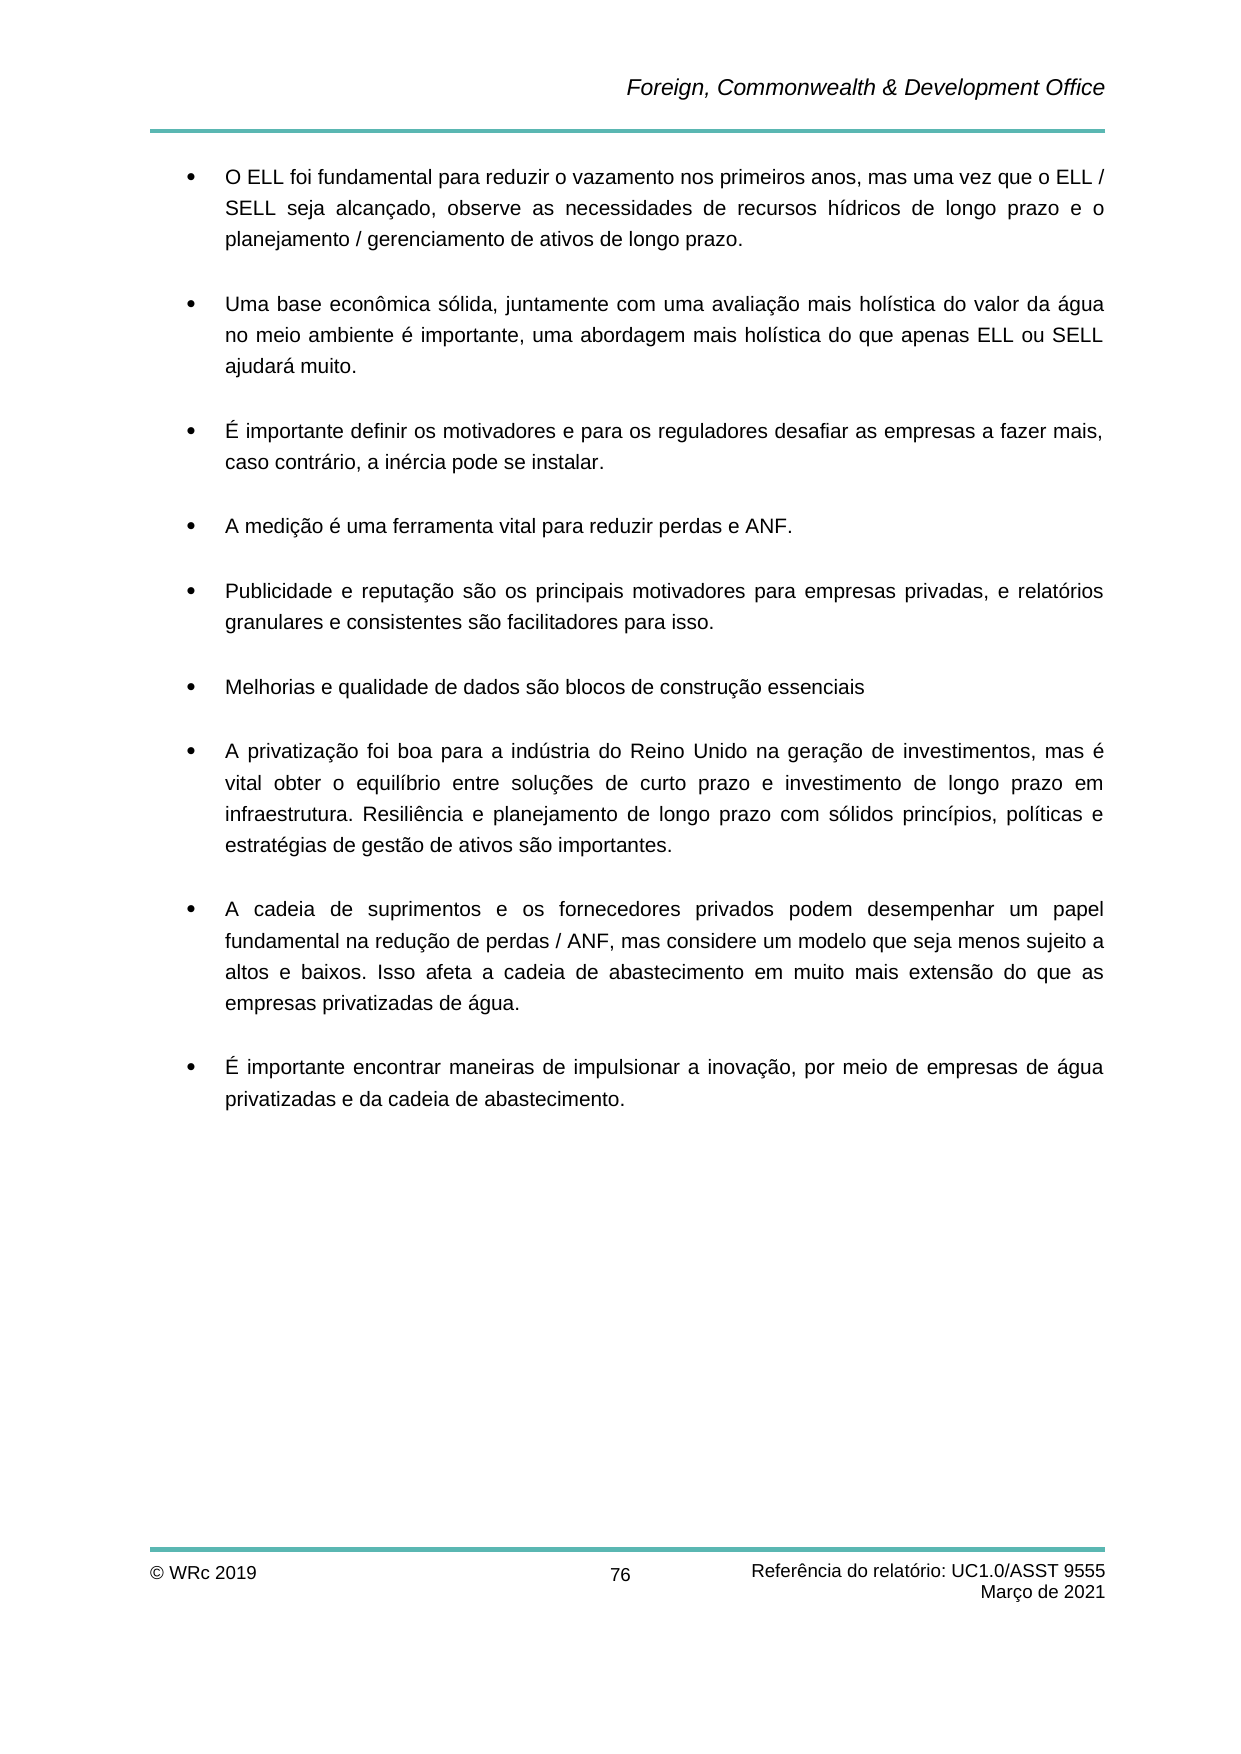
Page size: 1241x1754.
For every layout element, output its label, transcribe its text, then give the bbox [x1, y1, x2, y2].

list A privatização foi boa para a indústria do Reino Unido na geração de investimentos, mas é vital obter o equilíbrio entre soluções de curto prazo e investimento de longo prazo em infraestrutura. Resiliência e planejamento de longo prazo com sólidos princípios, políticas e estratégias de gestão de ativos são importantes. [187, 739, 1105, 857]
list A cadeia de suprimentos e os fornecedores privados podem desempenhar um papel fundamental na redução de perdas / ANF, mas considere um modelo que seja menos sujeito a altos e baixos. Isso afeta a cadeia de abastecimento em muito mais extensão do que as empresas privatizadas de água. [187, 897, 1105, 1015]
list Publicidade e reputação são os principais motivadores para empresas privadas, e relatórios granulares e consistentes são facilitadores para isso. [187, 579, 1105, 634]
list O ELL foi fundamental para reduzir o vazamento nos primeiros anos, mas uma vez que o ELL / SELL seja alcançado, observe as necessidades de recursos hídricos de longo prazo e o planejamento / gerenciamento de ativos de longo prazo. [187, 165, 1105, 251]
list A medição é uma ferramenta vital para reduzir perdas e ANF. [187, 514, 1105, 538]
list Uma base econômica sólida, juntamente com uma avaliação mais holística do valor da água no meio ambiente é importante, uma abordagem mais holística do que apenas ELL ou SELL ajudará muito. [187, 292, 1105, 378]
list Melhorias e qualidade de dados são blocos de construção essenciais [187, 674, 1105, 699]
list É importante definir os motivadores e para os reguladores desafiar as empresas a fazer mais, caso contrário, a inércia pode se instalar. [187, 418, 1105, 474]
list É importante encontrar maneiras de impulsionar a inovação, por meio de empresas de água privatizadas e da cadeia de abastecimento. [187, 1055, 1105, 1110]
